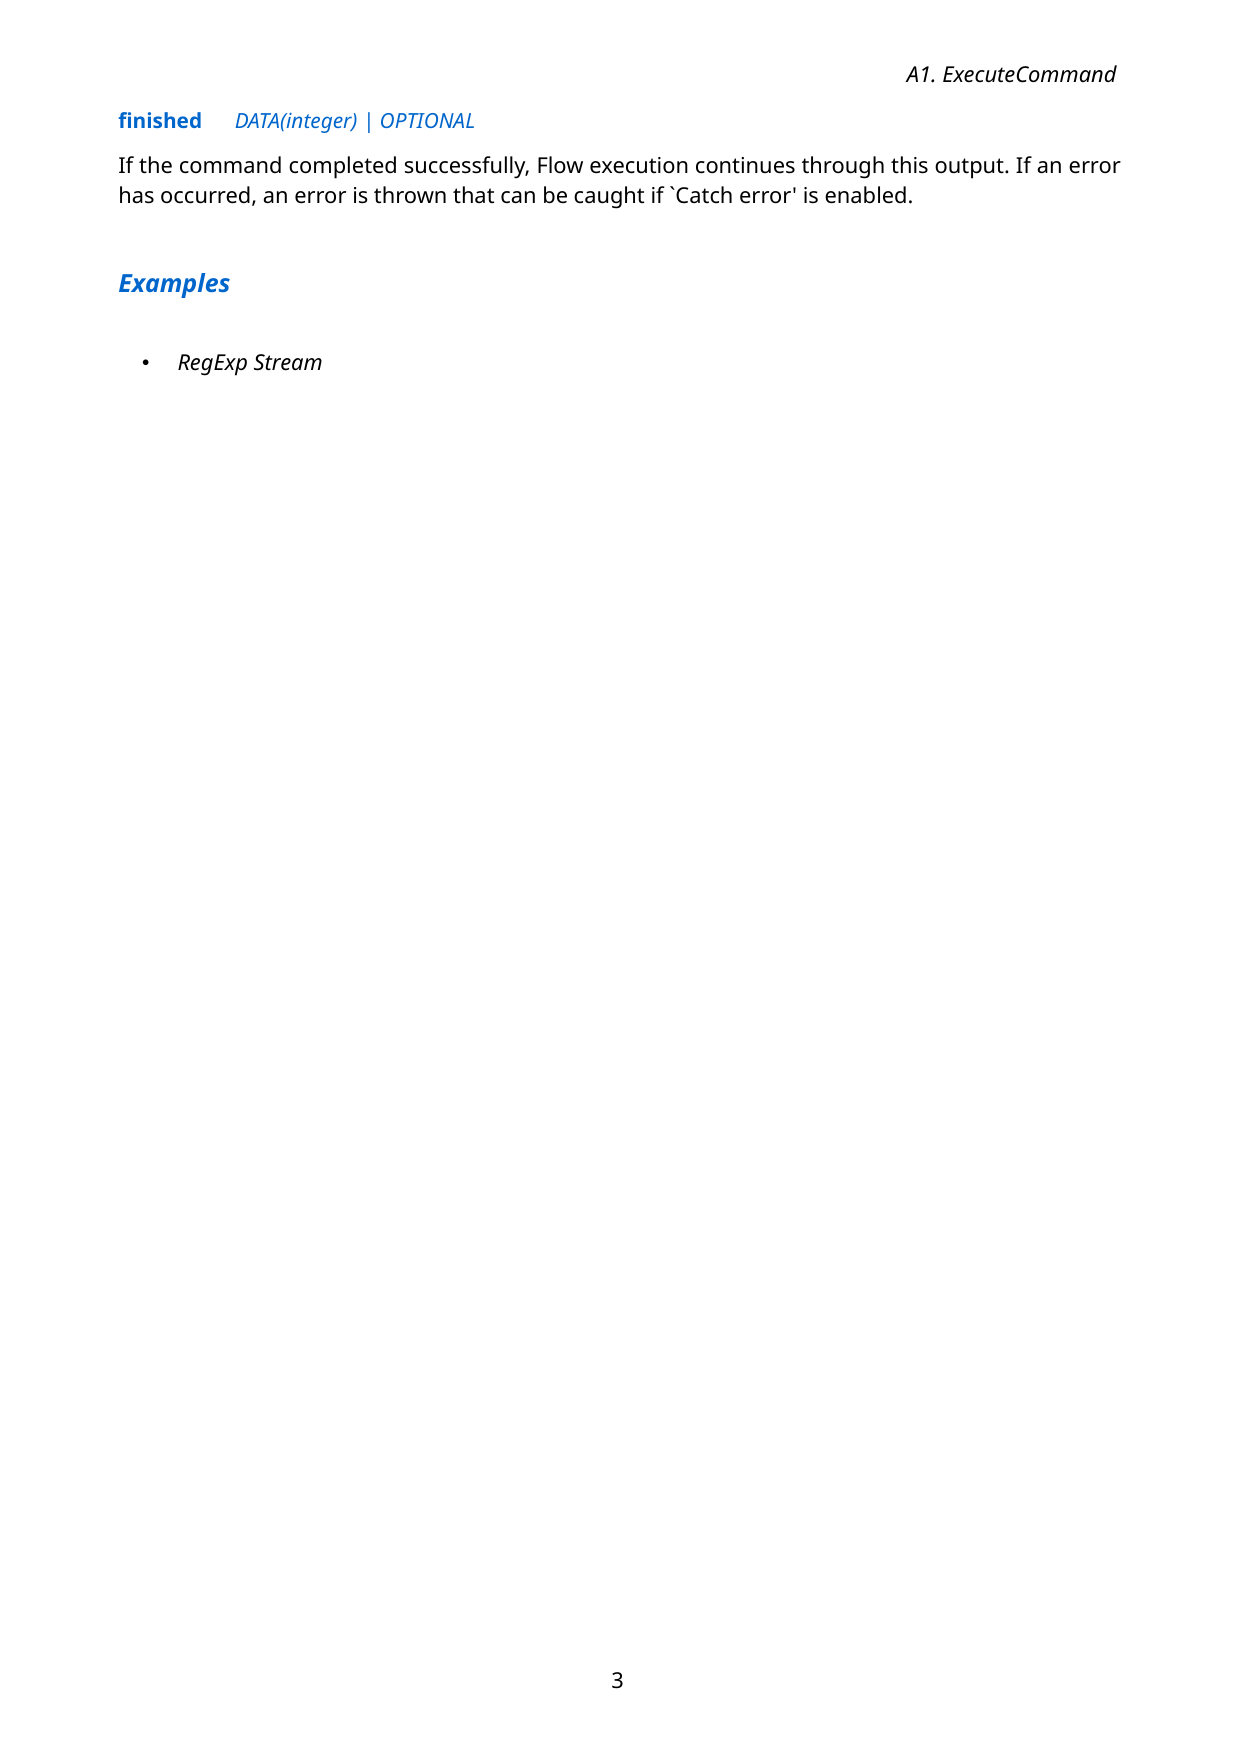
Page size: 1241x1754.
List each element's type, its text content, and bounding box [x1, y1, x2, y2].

subtitle Examples [118, 266, 1122, 300]
subtitle finished DATA(integer) | OPTIONAL [118, 107, 1122, 135]
text If the command completed successfully, Flow execution continues through this output. If an error has occurred, an error is thrown that can be caught if `Catch error' is enabled. [118, 150, 1122, 209]
list RegExp Stream [142, 347, 1110, 377]
